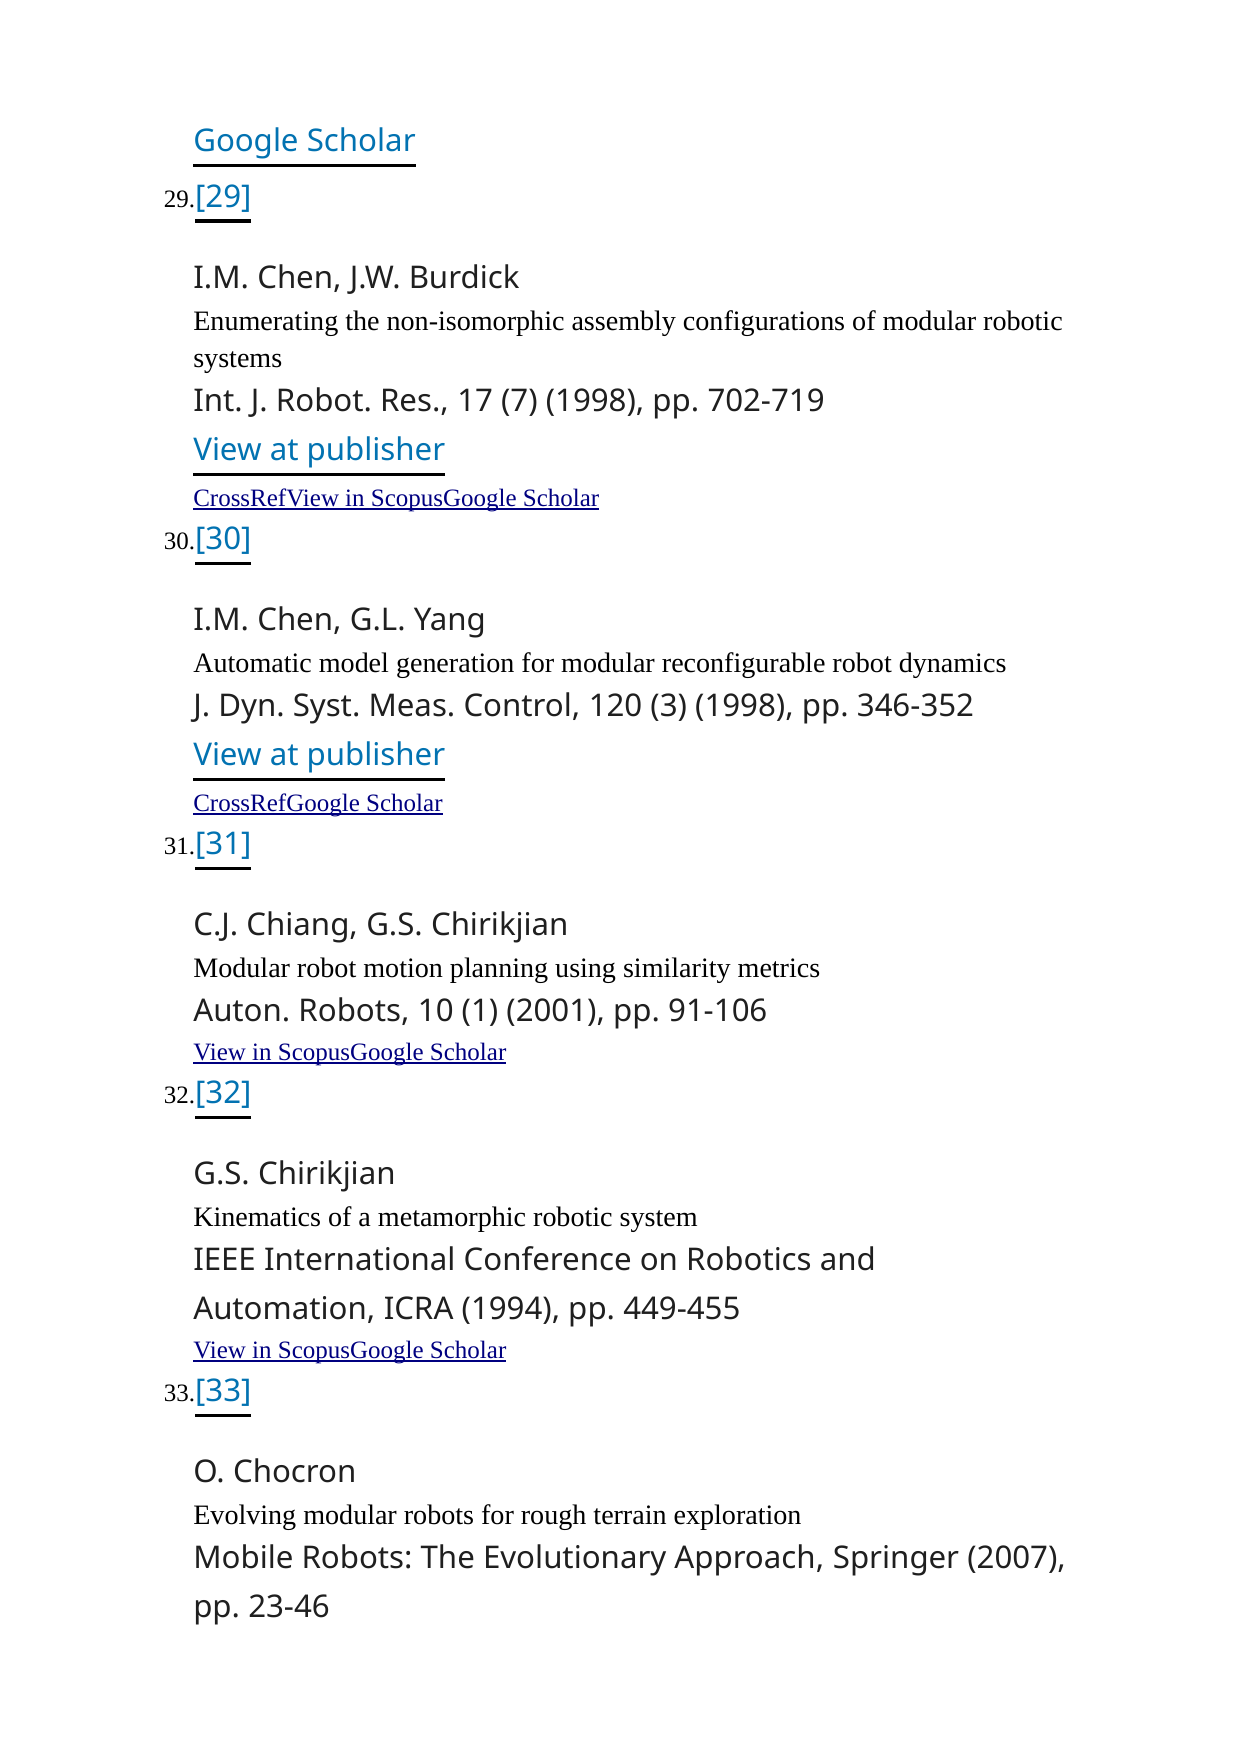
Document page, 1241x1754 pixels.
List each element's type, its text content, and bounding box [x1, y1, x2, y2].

list CrossRefView in ScopusGoogle Scholar [193, 483, 1084, 512]
list IEEE International Conference on Robotics and Automation, ICRA (1994), pp. 449-455 [193, 1237, 1122, 1329]
list [31] [193, 821, 1122, 870]
list Enumerating the non-isomorphic assembly configurations of modular robotic systems [193, 304, 1122, 373]
list G.S. Chirikjian [193, 1151, 1122, 1194]
list Kinematics of a metamorphic robotic system [193, 1200, 1122, 1233]
list [29] [193, 174, 1122, 223]
list Int. J. Robot. Res., 17 (7) (1998), pp. 702-719 [193, 378, 1122, 421]
list I.M. Chen, G.L. Yang [193, 597, 1122, 640]
list [33] [193, 1368, 1122, 1417]
list O. Chocron [193, 1449, 1122, 1492]
list Auton. Robots, 10 (1) (2001), pp. 91-106 [193, 988, 1122, 1031]
list CrossRefGoogle Scholar [193, 788, 1084, 817]
list Automatic model generation for modular reconfigurable robot dynamics [193, 646, 1122, 678]
list Google Scholar [193, 118, 1084, 167]
list Evolving modular robots for rough terrain exploration [193, 1498, 1122, 1531]
list View in ScopusGoogle Scholar [193, 1037, 1084, 1066]
list View at publisher [193, 732, 1084, 781]
list Modular robot motion planning using similarity metrics [193, 951, 1122, 983]
list View in ScopusGoogle Scholar [193, 1335, 1084, 1364]
list J. Dyn. Syst. Meas. Control, 120 (3) (1998), pp. 346-352 [193, 683, 1122, 726]
list [32] [193, 1070, 1122, 1119]
list View at publisher [193, 427, 1084, 476]
list C.J. Chiang, G.S. Chirikjian [193, 902, 1122, 945]
list [30] [193, 516, 1122, 565]
list Mobile Robots: The Evolutionary Approach, Springer (2007), pp. 23-46 [193, 1535, 1122, 1627]
list I.M. Chen, J.W. Burdick [193, 255, 1122, 298]
